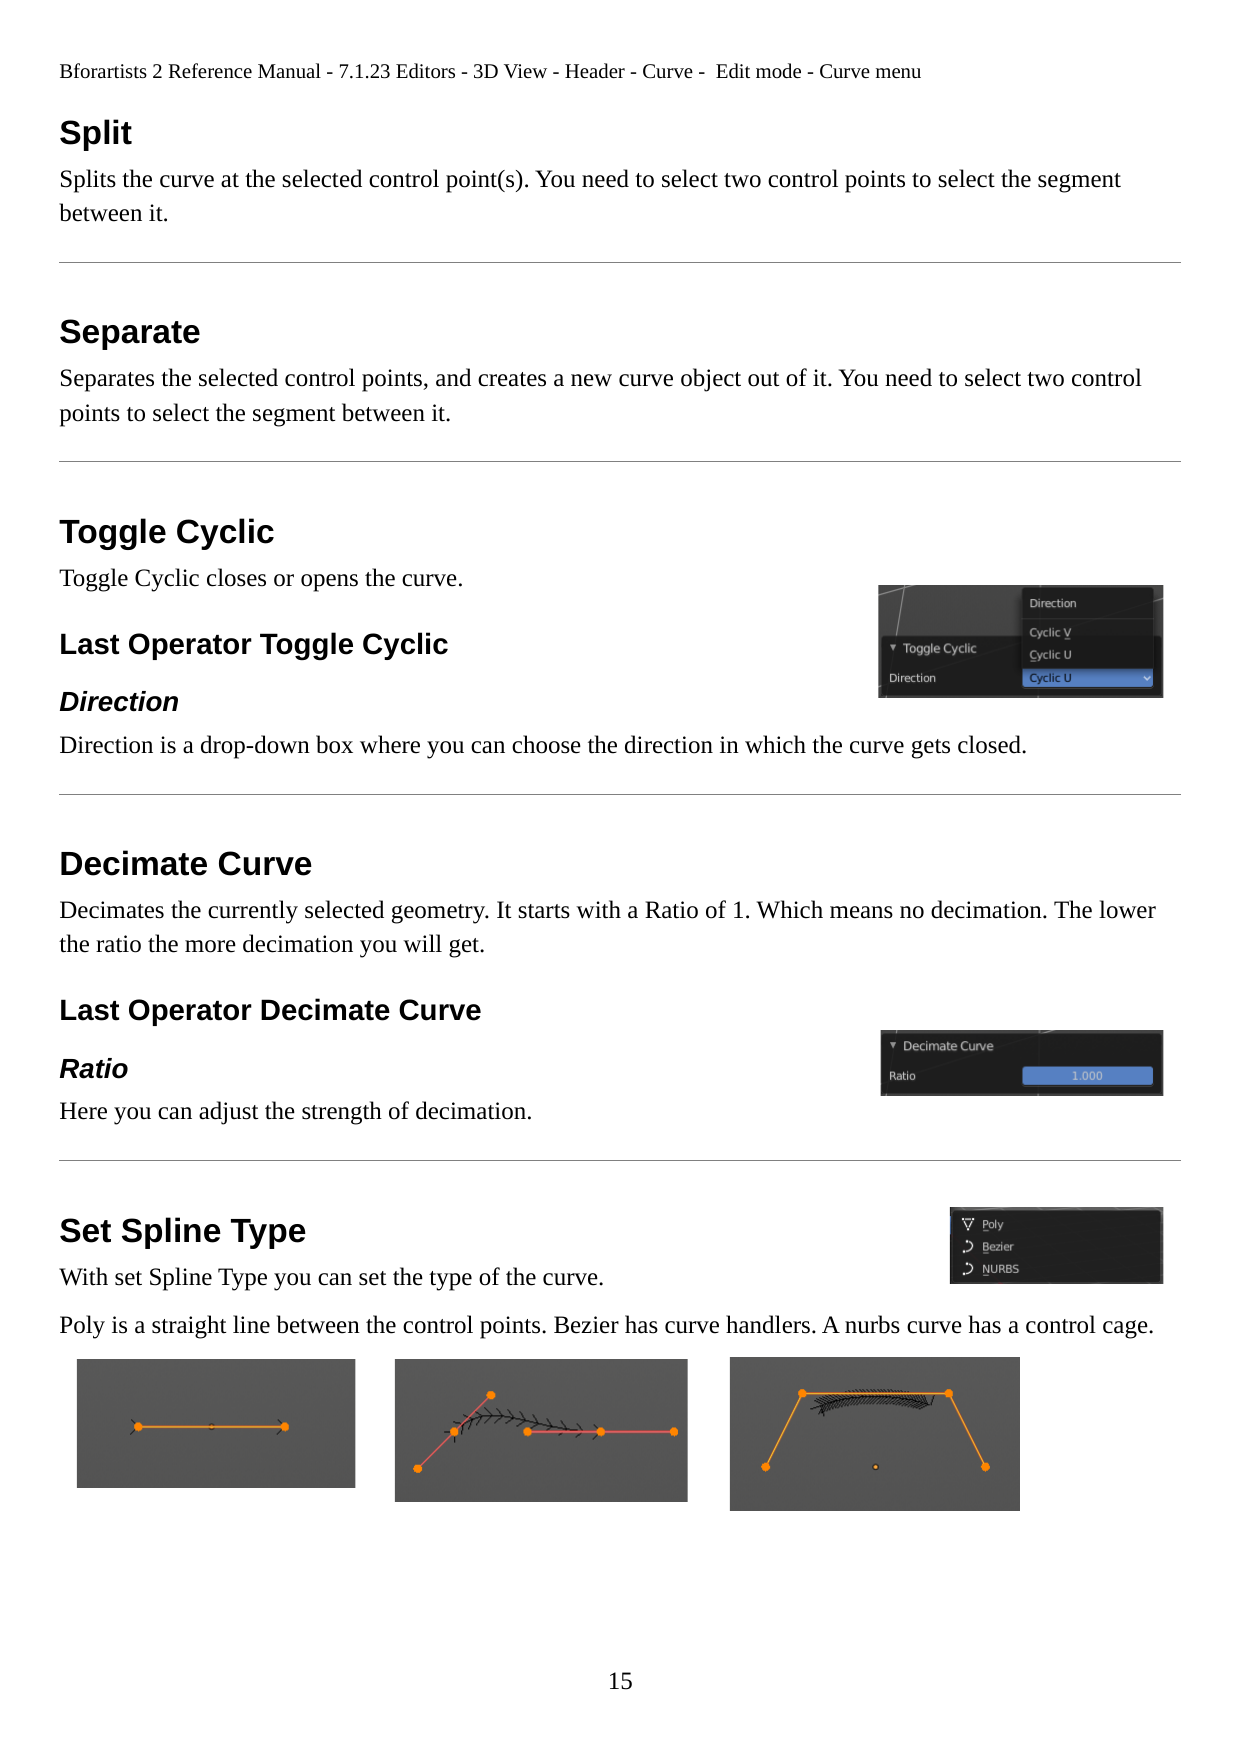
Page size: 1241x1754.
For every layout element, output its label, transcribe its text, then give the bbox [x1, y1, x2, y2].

picture [878, 585, 1164, 698]
subtitle Separate [59, 312, 1181, 351]
text Here you can adjust the strength of decimation. [59, 1096, 1181, 1125]
text Decimates the currently selected geometry. It starts with a Ratio of 1. Which means no decimation. The lower the ratio the more decimation you will get. [59, 895, 1181, 958]
text Poly is a straight line between the control points. Bezier has curve handlers. A nurbs curve has a control cage. [59, 1311, 1181, 1339]
text Toggle Cyclic closes or opens the curve. [59, 563, 1181, 592]
subtitle Last Operator Toggle Cyclic [59, 627, 878, 661]
subtitle Ratio [59, 1052, 880, 1084]
subtitle [1164, 627, 1181, 661]
subtitle Toggle Cyclic [59, 512, 1181, 551]
subtitle Set Spline Type [59, 1210, 949, 1249]
text Separates the selected control points, and creates a new curve object out of it. You need to select two control points to select the segment between it. [59, 363, 1181, 427]
subtitle Decimate Curve [59, 844, 1181, 883]
subtitle [1164, 1210, 1181, 1249]
subtitle [1164, 1052, 1181, 1084]
picture [880, 1030, 1164, 1096]
subtitle Last Operator Decimate Curve [59, 993, 1181, 1027]
text With set Spline Type you can set the type of the curve. [59, 1262, 1181, 1290]
text Splits the curve at the selected control point(s). You need to select two control points to select the segment between it. [59, 164, 1181, 227]
subtitle Direction [59, 686, 1181, 717]
picture [729, 1357, 1020, 1511]
picture [76, 1359, 356, 1488]
subtitle Split [59, 113, 1181, 151]
text Direction is a drop-down box where you can choose the direction in which the curve gets closed. [59, 730, 1181, 759]
picture [394, 1359, 688, 1502]
picture [949, 1207, 1164, 1284]
